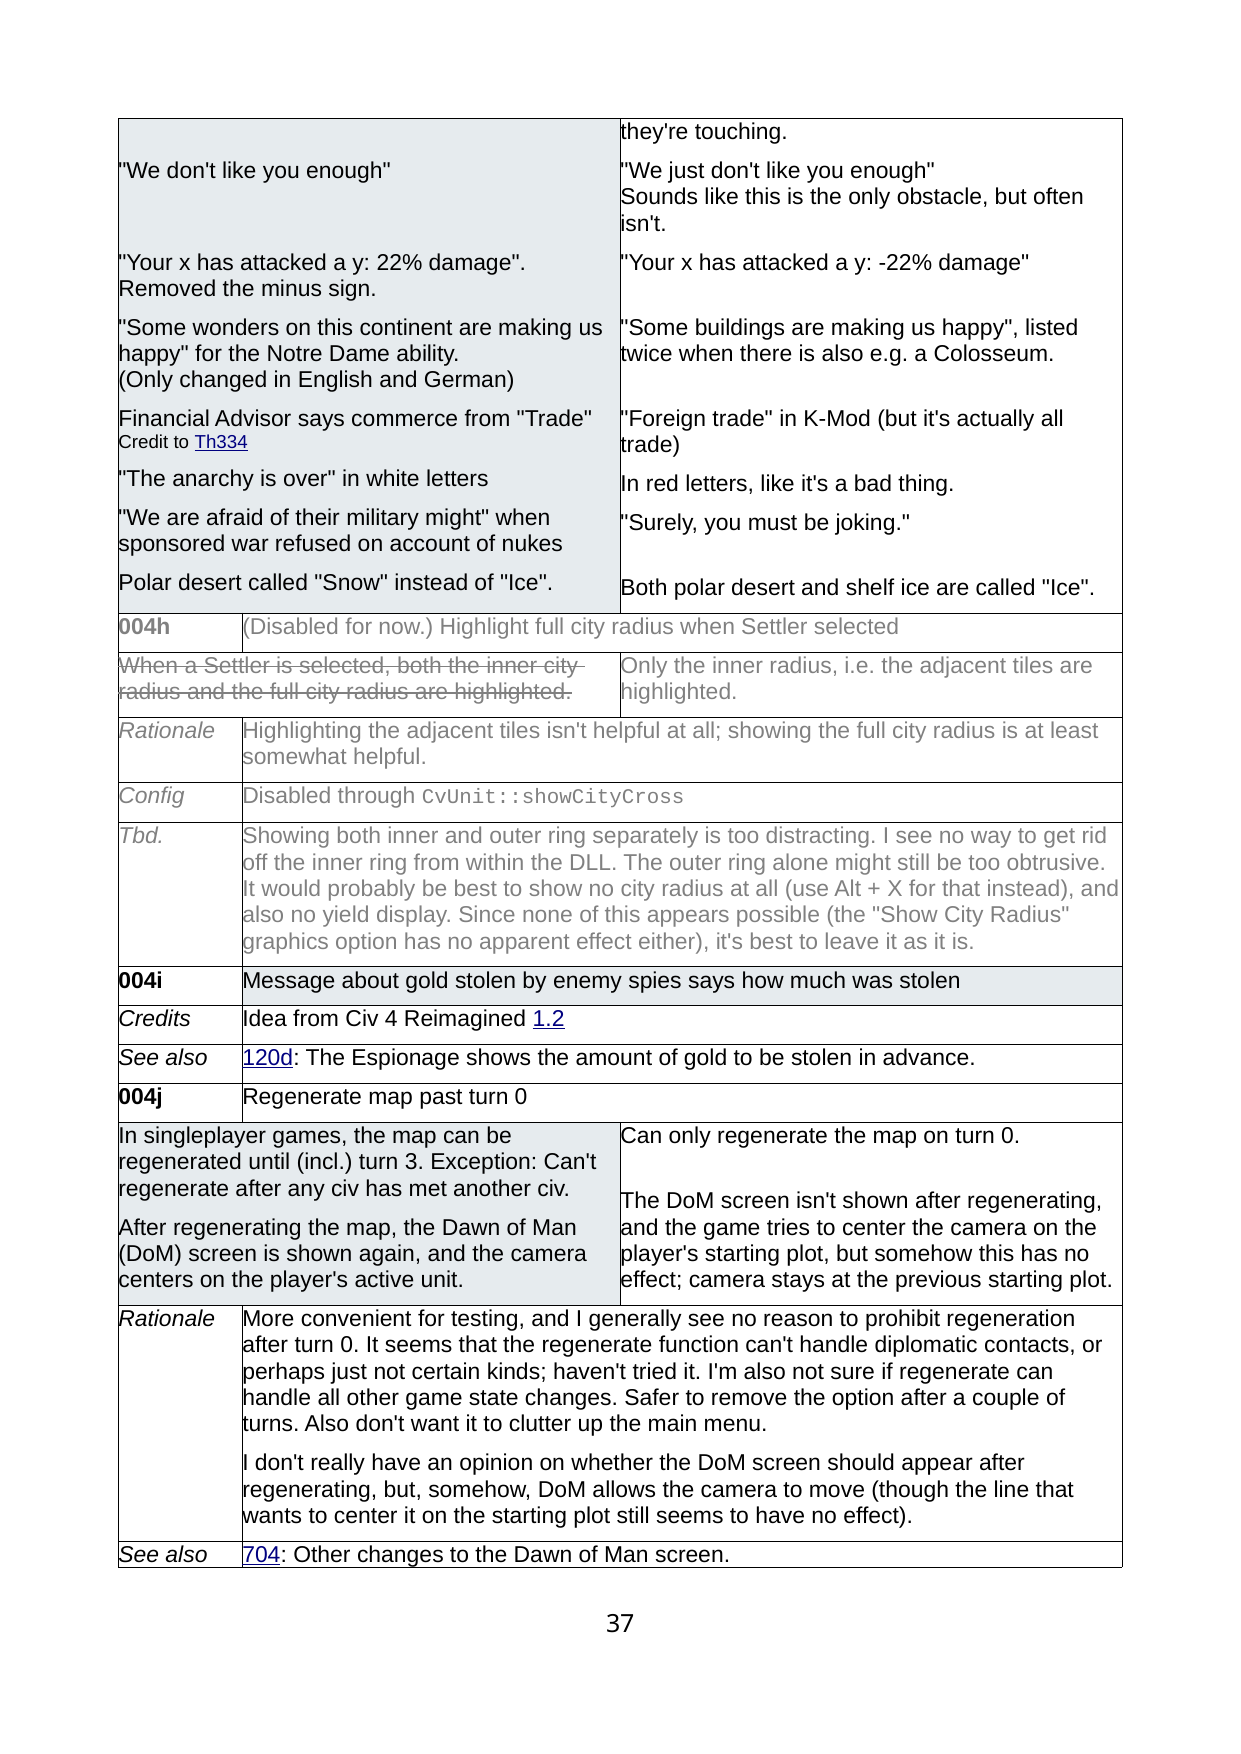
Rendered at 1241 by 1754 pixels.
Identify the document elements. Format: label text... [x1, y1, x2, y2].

table_cell "We don't like you enough" "Your x has attacked a y: 22% damage". Removed the minus sign. "Some wonders on this continent are making us happy" for the Notre Dame ability. (Only changed in English and German) Financial Advisor says commerce from "Trade" Credit to Th334 "The anarchy is over" in white letters "We are afraid of their military might" when sponsored war refused on account of nukes Polar desert called "Snow" instead of "Ice". [119, 119, 620, 613]
table_cell Regenerate map past turn 0 [243, 1084, 1122, 1122]
table_cell Highlighting the adjacent tiles isn't helpful at all; showing the full city radius is at least somewhat helpful. [243, 718, 1122, 782]
table_cell Rationale [119, 718, 242, 782]
table_cell In singleplayer games, the map can be regenerated until (incl.) turn 3. Exception: Can't regenerate after any civ has met another civ. After regenerating the map, the Dawn of Man (DoM) screen is shown again, and the camera centers on the player's active unit. [119, 1123, 620, 1305]
table_cell 120d: The Espionage shows the amount of gold to be stolen in advance. [243, 1045, 1122, 1083]
table_cell Rationale [119, 1306, 242, 1541]
table_cell Idea from Civ 4 Reimagined 1.2 [243, 1006, 1122, 1044]
table_cell Message about gold stolen by enemy spies says how much was stolen [243, 967, 1122, 1005]
table_cell (Disabled for now.) Highlight full city radius when Settler selected [243, 614, 1122, 652]
table_cell they're touching. "We just don't like you enough" Sounds like this is the only obstacle, but often isn't. "Your x has attacked a y: -22% damage" "Some buildings are making us happy", listed twice when there is also e.g. a Colosseum. "Foreign trade" in K-Mod (but it's actually all trade) In red letters, like it's a bad thing. "Surely, you must be joking." Both polar desert and shelf ice are called "Ice". [621, 119, 1122, 613]
table_cell When a Settler is selected, both the inner city radius and the full city radius are highlighted. [119, 653, 620, 717]
table_cell Tbd. [119, 823, 242, 966]
table_cell Can only regenerate the map on turn 0. The DoM screen isn't shown after regenerating, and the game tries to center the camera on the player's starting plot, but somehow this has no effect; camera stays at the previous starting plot. [621, 1123, 1122, 1305]
table_cell Credits [119, 1006, 242, 1044]
table_cell 004h [119, 614, 242, 652]
table_cell See also [119, 1542, 242, 1567]
table_cell 004i [119, 967, 242, 1005]
table_cell See also [119, 1045, 242, 1083]
table_cell Config [119, 783, 242, 822]
table_cell 704: Other changes to the Dawn of Man screen. [243, 1542, 1122, 1567]
table_cell Only the inner radius, i.e. the adjacent tiles are highlighted. [621, 653, 1122, 717]
table_cell Showing both inner and outer ring separately is too distracting. I see no way to get rid off the inner ring from within the DLL. The outer ring alone might still be too obtrusive. It would probably be best to show no city radius at all (use Alt + X for that instead), and also no yield display. Since none of this appears possible (the "Show City Radius" graphics option has no apparent effect either), it's best to leave it as it is. [243, 823, 1122, 966]
table_cell 004j [119, 1084, 242, 1122]
table_cell Disabled through CvUnit::showCityCross [243, 783, 1122, 822]
table_cell More convenient for testing, and I generally see no reason to prohibit regeneration after turn 0. It seems that the regenerate function can't handle diplomatic contacts, or perhaps just not certain kinds; haven't tried it. I'm also not sure if regenerate can handle all other game state changes. Safer to remove the option after a couple of turns. Also don't want it to clutter up the main menu. I don't really have an opinion on whether the DoM screen should appear after regenerating, but, somehow, DoM allows the camera to move (though the line that wants to center it on the starting plot still seems to have no effect). [243, 1306, 1122, 1541]
